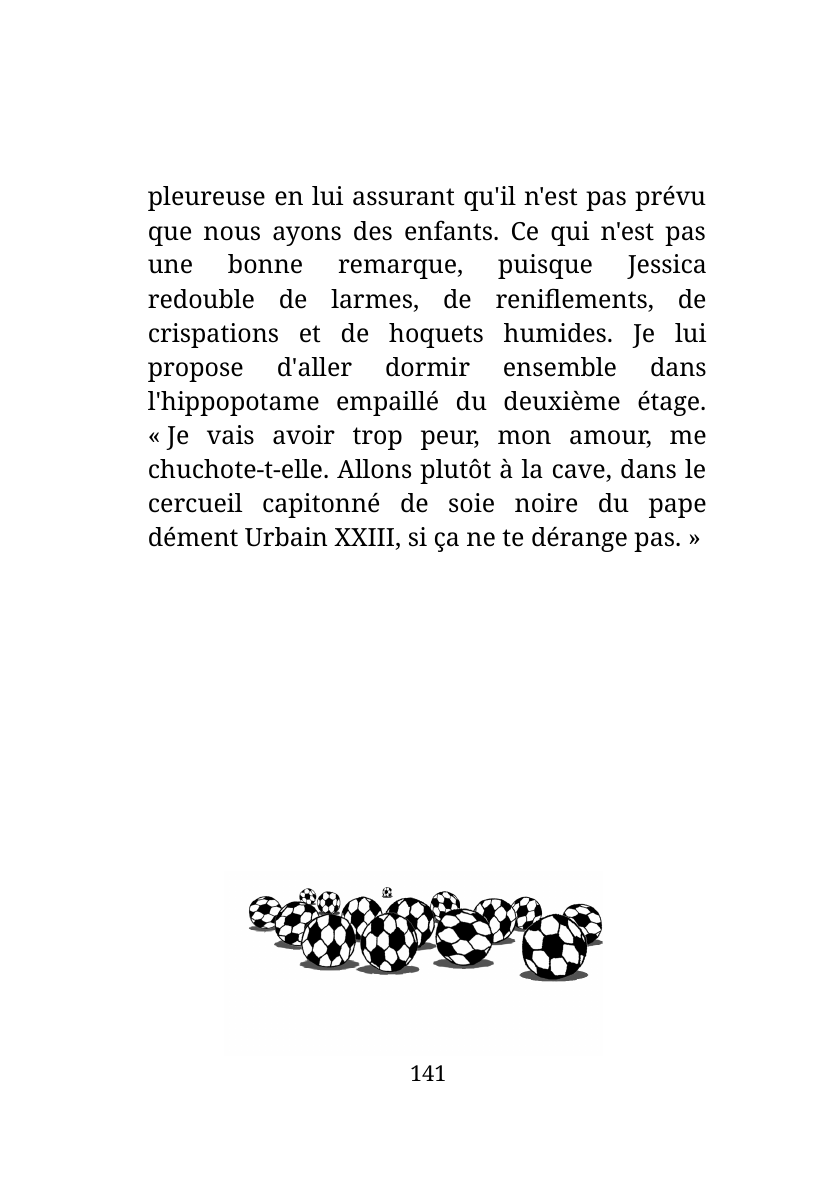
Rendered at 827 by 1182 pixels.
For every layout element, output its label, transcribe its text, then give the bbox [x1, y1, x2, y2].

text pleureuse en lui assurant qu'il n'est pas prévu que nous ayons des enfants. Ce qui n'est pas une bonne remarque, puisque Jessica redouble de larmes, de reniflements, de crispations et de hoquets humides. Je lui propose d'aller dormir ensemble dans l'hippopotame empaillé du deuxième étage. « Je vais avoir trop peur, mon amour, me chuchote-t-elle. Allons plutôt à la cave, dans le cercueil capitonné de soie noire du pape dément Urbain XXIII, si ça ne te dérange pas. » [148, 179, 707, 554]
picture [223, 871, 604, 1056]
